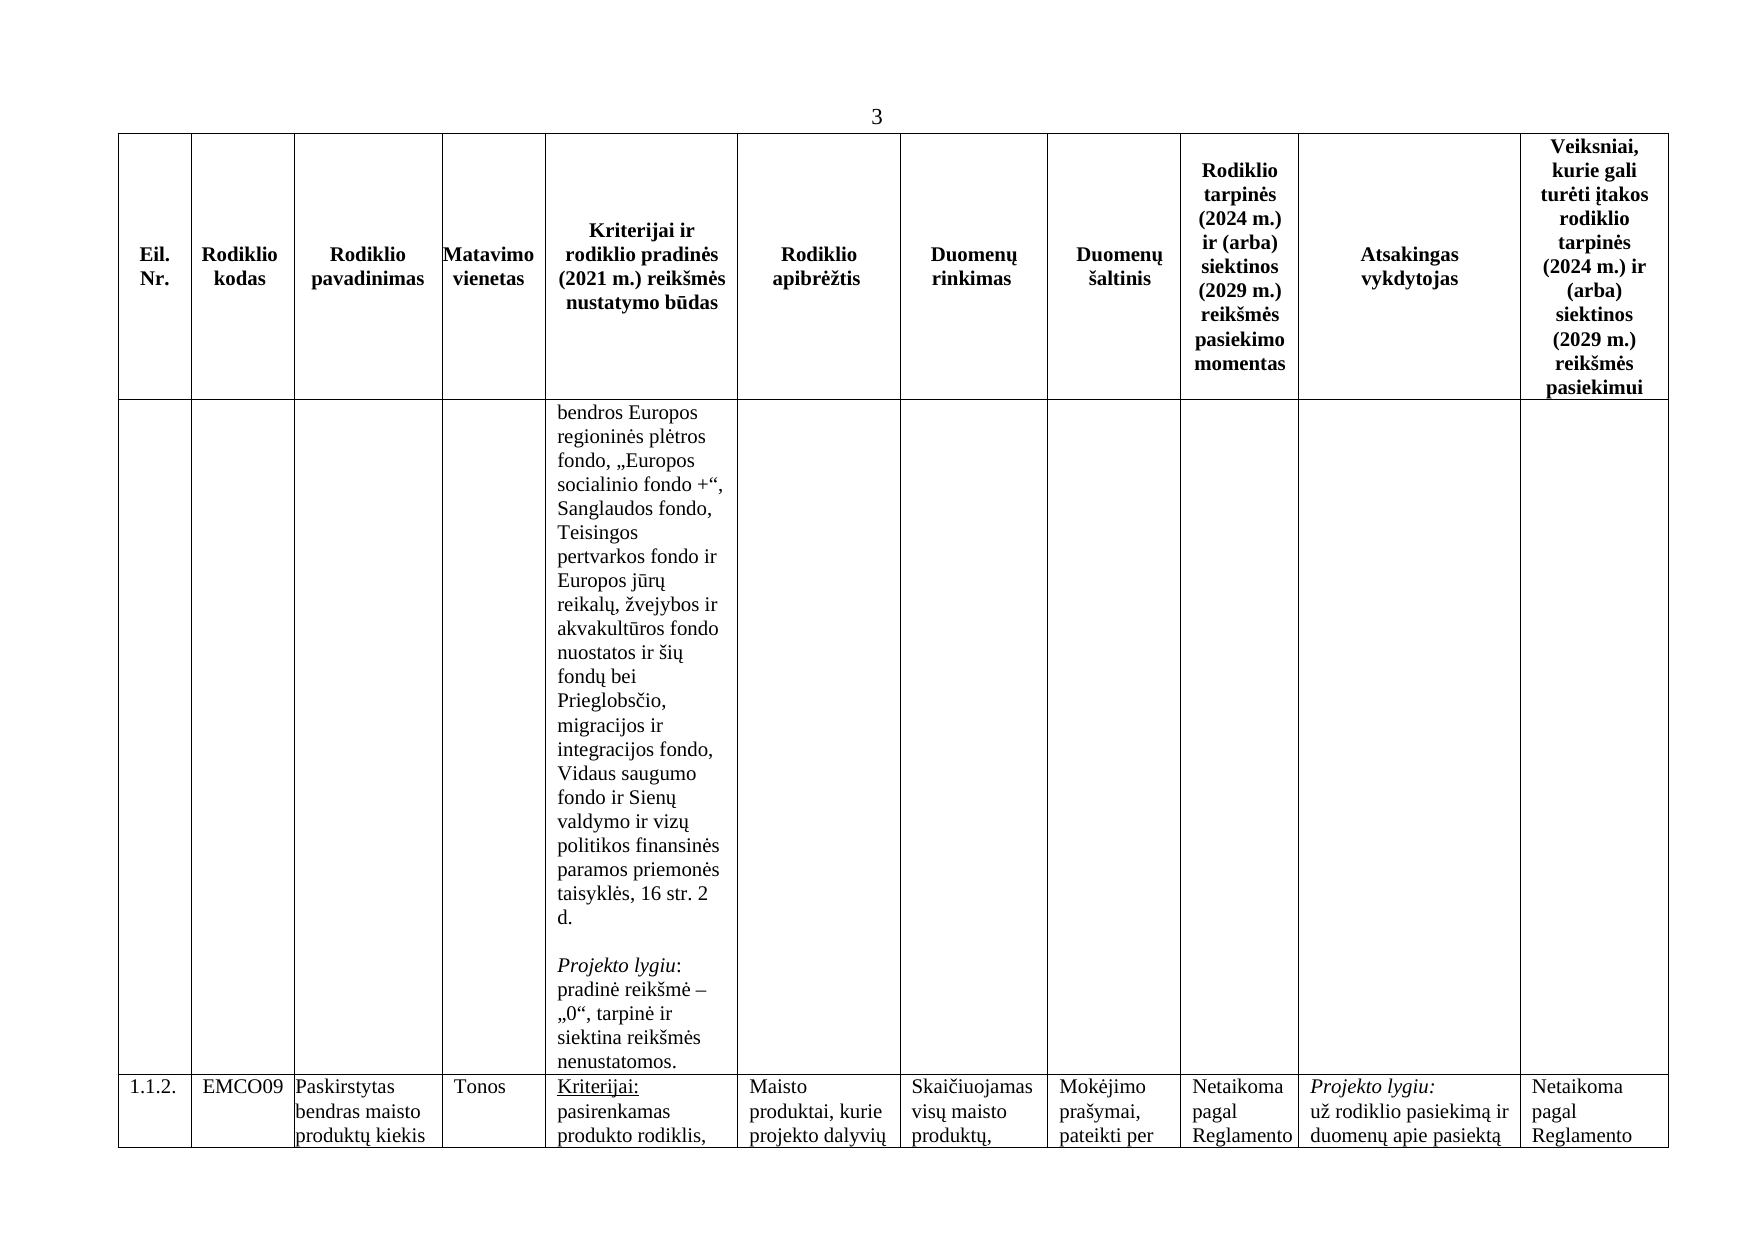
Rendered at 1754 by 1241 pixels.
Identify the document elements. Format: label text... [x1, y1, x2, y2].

table_header Atsakingas vykdytojas [1299, 134, 1520, 399]
table_cell bendros Europos regioninės plėtros fondo, „Europos socialinio fondo +“, Sanglaudos fondo, Teisingos pertvarkos fondo ir Europos jūrų reikalų, žvejybos ir akvakultūros fondo nuostatos ir šių fondų bei Prieglobsčio, migracijos ir integracijos fondo, Vidaus saugumo fondo ir Sienų valdymo ir vizų politikos finansinės paramos priemonės taisyklės, 16 str. 2 d. Projekto lygiu: pradinė reikšmė – „0“, tarpinė ir siektina reikšmės nenustatomos. [546, 400, 737, 1073]
table_cell Paskirstytas bendras maisto produktų kiekis [295, 1075, 442, 1147]
table_cell [1181, 400, 1298, 1073]
table_header Rodiklio kodas [192, 134, 294, 399]
table_cell [901, 400, 1047, 1073]
table_cell [443, 400, 545, 1073]
table_header Eil. Nr. [119, 134, 191, 399]
table_header Duomenų rinkimas [901, 134, 1047, 399]
table_cell [192, 400, 294, 1073]
table_cell Projekto lygiu: už rodiklio pasiekimą ir duomenų apie pasiektą [1299, 1075, 1520, 1147]
table_cell [1299, 400, 1520, 1073]
table_cell [295, 400, 442, 1073]
table_cell Maisto produktai, kurie projekto dalyvių [738, 1075, 900, 1147]
table_cell Skaičiuojamas visų maisto produktų, [901, 1075, 1047, 1147]
table_header Rodiklio tarpinės (2024 m.) ir (arba) siektinos (2029 m.) reikšmės pasiekimo momentas [1181, 134, 1298, 399]
table_header Matavimo vienetas [443, 134, 545, 399]
table_cell Tonos [443, 1075, 545, 1147]
table_cell [1048, 400, 1180, 1073]
table_cell [1521, 400, 1668, 1073]
table_cell [738, 400, 900, 1073]
table_header Rodiklio pavadinimas [295, 134, 442, 399]
table_cell Netaikoma pagal Reglamento [1521, 1075, 1668, 1147]
table_cell Mokėjimo prašymai, pateikti per [1048, 1075, 1180, 1147]
table_cell Kriterijai: pasirenkamas produkto rodiklis, [546, 1075, 737, 1147]
table_header Veiksniai, kurie gali turėti įtakos rodiklio tarpinės (2024 m.) ir (arba) siektinos (2029 m.) reikšmės pasiekimui [1521, 134, 1668, 399]
table_cell Netaikoma pagal Reglamento [1181, 1075, 1298, 1147]
table_header Duomenų šaltinis [1048, 134, 1180, 399]
table_header Rodiklio apibrėžtis [738, 134, 900, 399]
table_header Kriterijai ir rodiklio pradinės (2021 m.) reikšmės nustatymo būdas [546, 134, 737, 399]
table_cell EMCO09 [192, 1075, 294, 1147]
table_cell 1.1.2. [119, 1075, 191, 1147]
table_cell [119, 400, 191, 1073]
